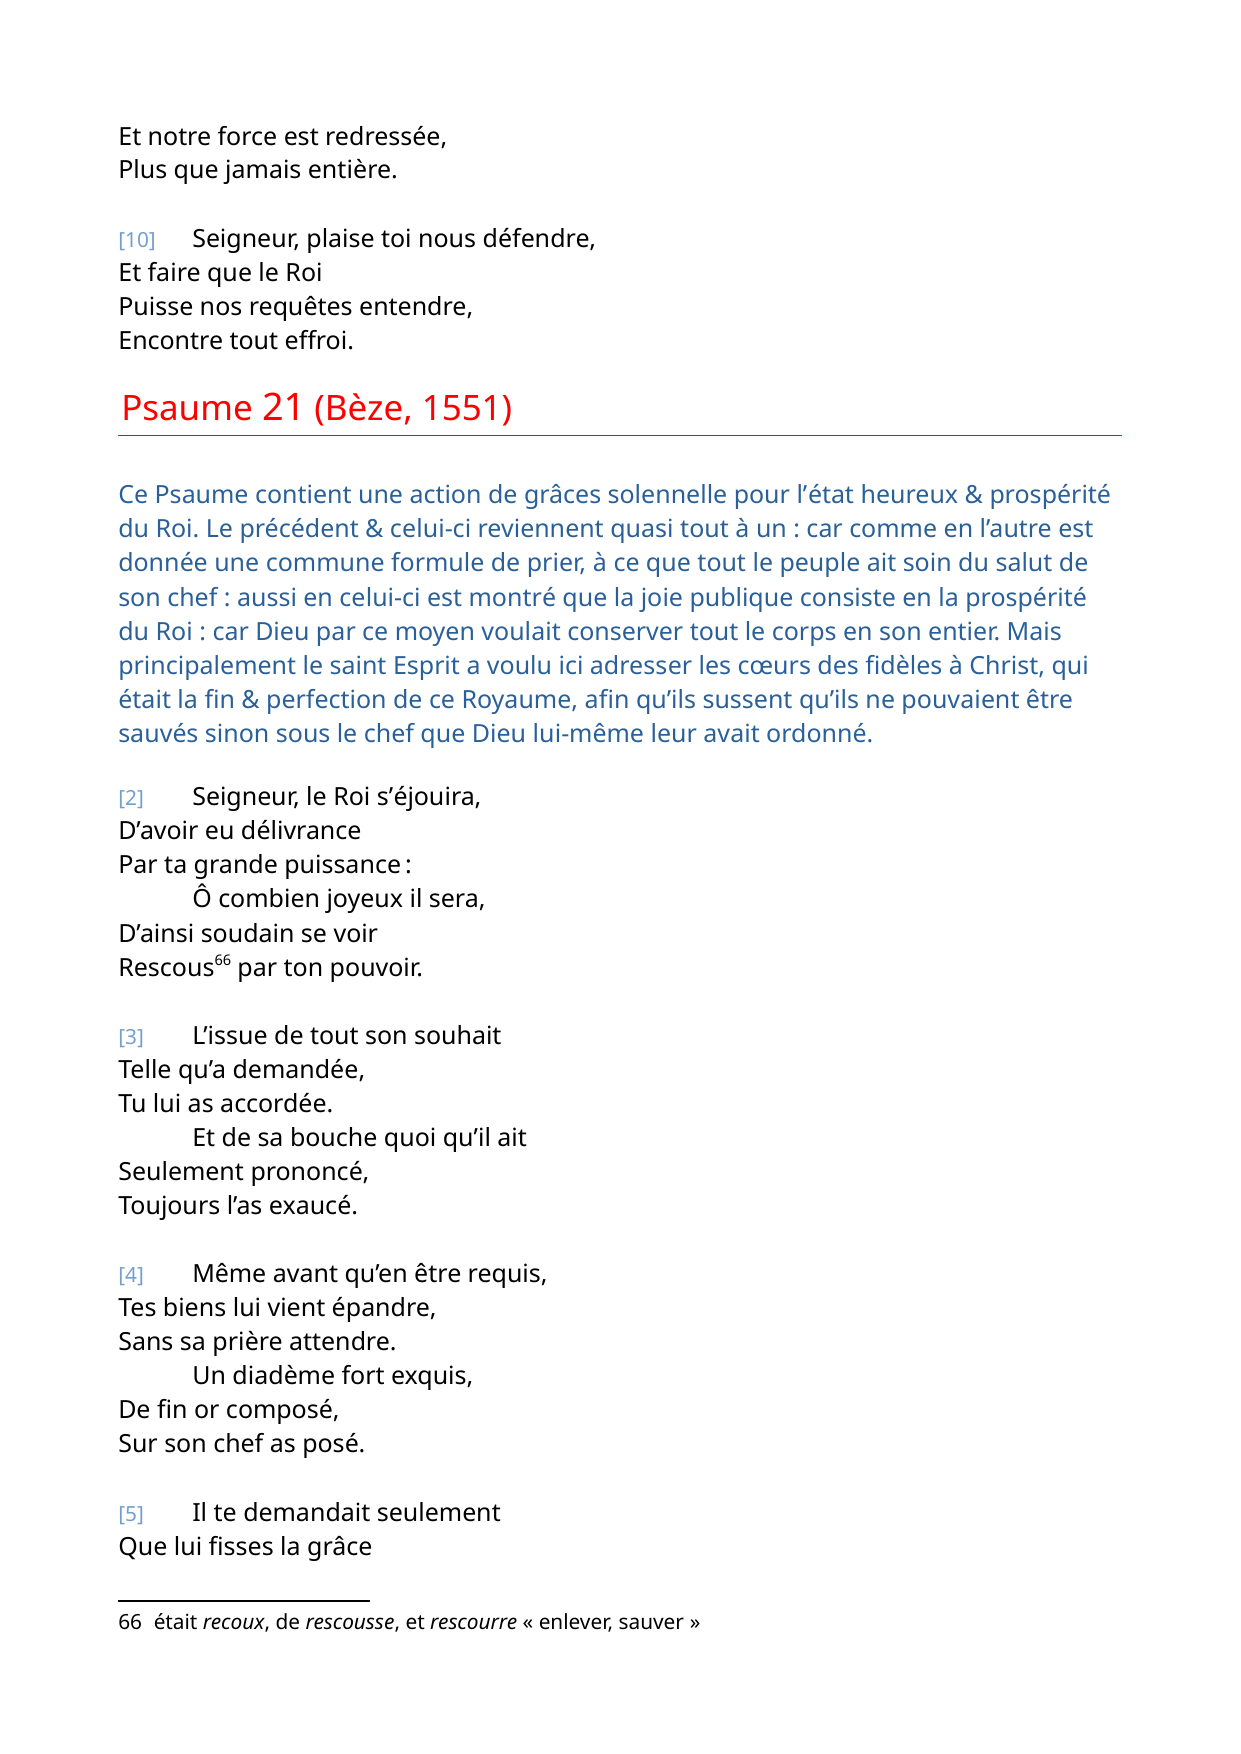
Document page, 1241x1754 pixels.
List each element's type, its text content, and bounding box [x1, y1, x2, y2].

text [2] Seigneur, le Roi s’éjouira, [118, 779, 1122, 813]
text Sans sa prière attendre. [118, 1324, 1122, 1358]
text [3] L’issue de tout son souhait [118, 1017, 1122, 1051]
text Ce Psaume contient une action de grâces solennelle pour l’état heureux & prospérité du Roi. Le précédent & celui-ci reviennent quasi tout à un : car comme en l’autre est donnée une commune formule de prier, à ce que tout le peuple ait soin du salut de son chef : aussi en celui-ci est montré que la joie publique consiste en la prospérité du Roi : car Dieu par ce moyen voulait conserver tout le corps en son entier. Mais principalement le saint Esprit a voulu ici adresser les cœurs des fidèles à Christ, qui était la fin & perfection de ce Royaume, afin qu’ils sussent qu’ils ne pouvaient être sauvés sinon sous le chef que Dieu lui-même leur avait ordonné. [118, 477, 1122, 749]
text D’ainsi soudain se voir [118, 915, 1122, 949]
text était recoux, de rescousse, et rescourre « enlever, sauver » [118, 1607, 1122, 1636]
text Un diadème fort exquis, [118, 1358, 1122, 1392]
text Seulement prononcé, [118, 1154, 1122, 1188]
text Et de sa bouche quoi qu’il ait [118, 1119, 1122, 1154]
text Que lui fisses la grâce [118, 1528, 1122, 1562]
text D’avoir eu délivrance [118, 813, 1122, 847]
text Encontre tout effroi. [118, 322, 1122, 357]
text Puisse nos requêtes entendre, [118, 288, 1122, 322]
text Telle qu’a demandée, [118, 1051, 1122, 1086]
text Plus que jamais entière. [118, 152, 1122, 186]
text Et faire que le Roi [118, 254, 1122, 288]
subtitle Psaume 21 (Bèze, 1551) [118, 377, 1122, 435]
text Tes biens lui vient épandre, [118, 1290, 1122, 1324]
text [5] Il te demandait seulement [118, 1494, 1122, 1528]
text Toujours l’as exaucé. [118, 1188, 1122, 1222]
text Tu lui as accordée. [118, 1086, 1122, 1119]
text Par ta grande puissance : [118, 847, 1122, 881]
text Rescous par ton pouvoir. [118, 949, 1122, 983]
text Ô combien joyeux il sera, [118, 881, 1122, 915]
text [4] Même avant qu’en être requis, [118, 1256, 1122, 1290]
text De fin or composé, [118, 1392, 1122, 1426]
text [10] Seigneur, plaise toi nous défendre, [118, 220, 1122, 254]
text Sur son chef as posé. [118, 1426, 1122, 1460]
text Et notre force est redressée, [118, 118, 1122, 152]
